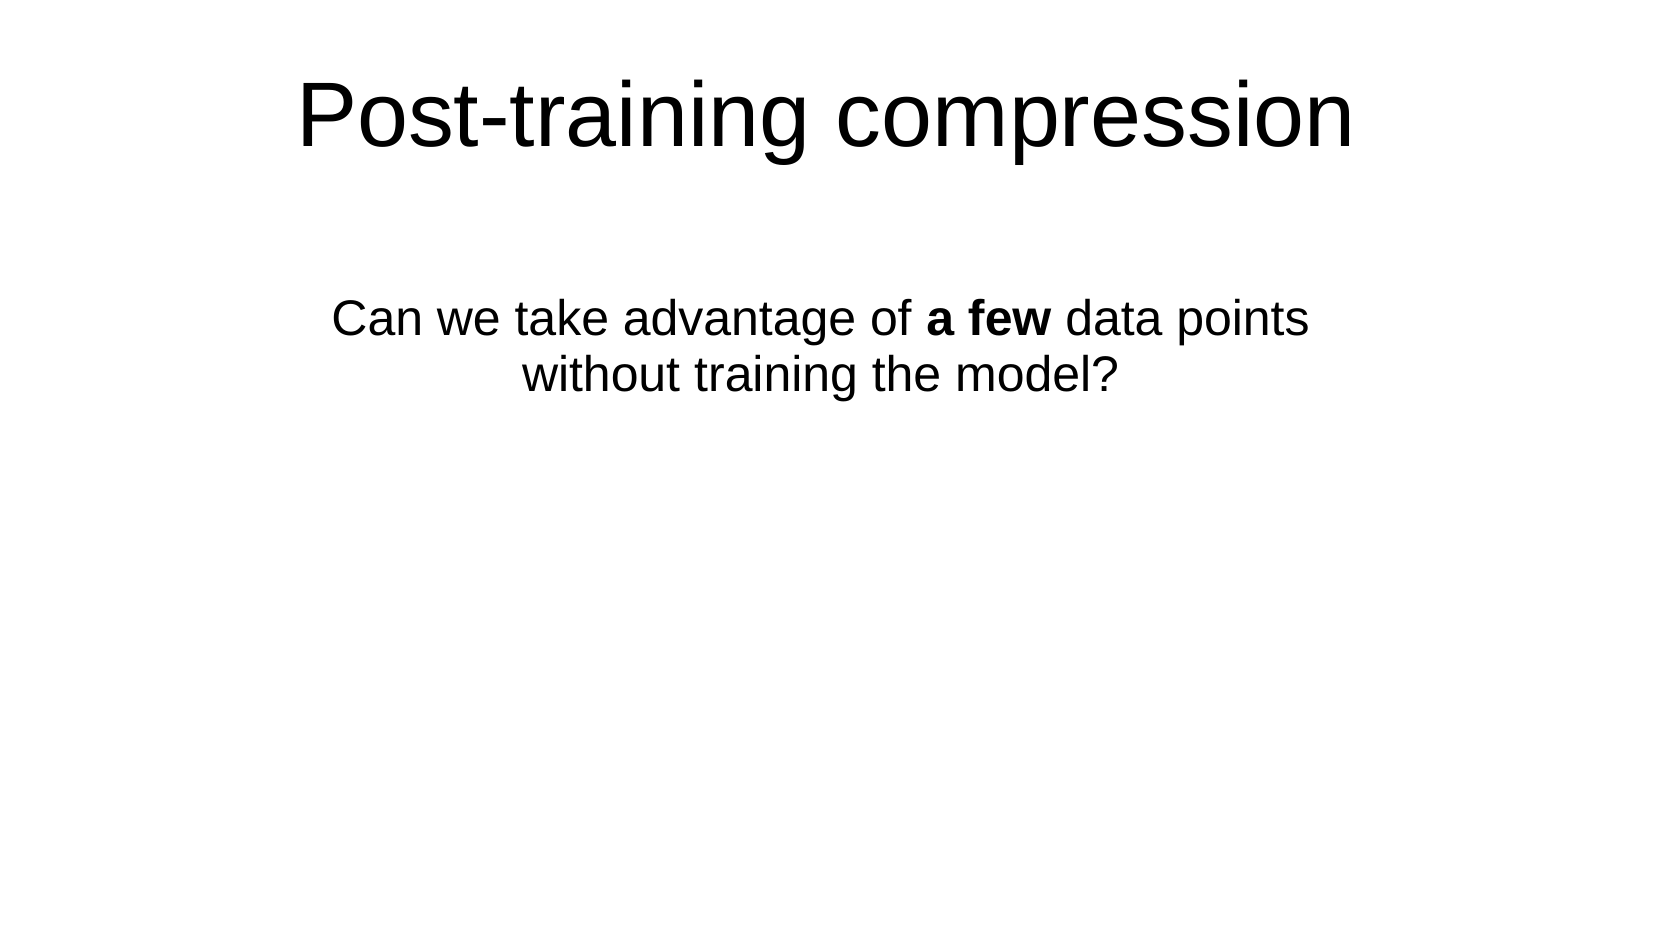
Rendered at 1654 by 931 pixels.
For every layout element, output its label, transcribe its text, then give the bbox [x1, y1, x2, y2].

subtitle Can we take advantage of a few data points without training the model? [35, 282, 1607, 410]
title Post-training compression [82, 37, 1571, 193]
